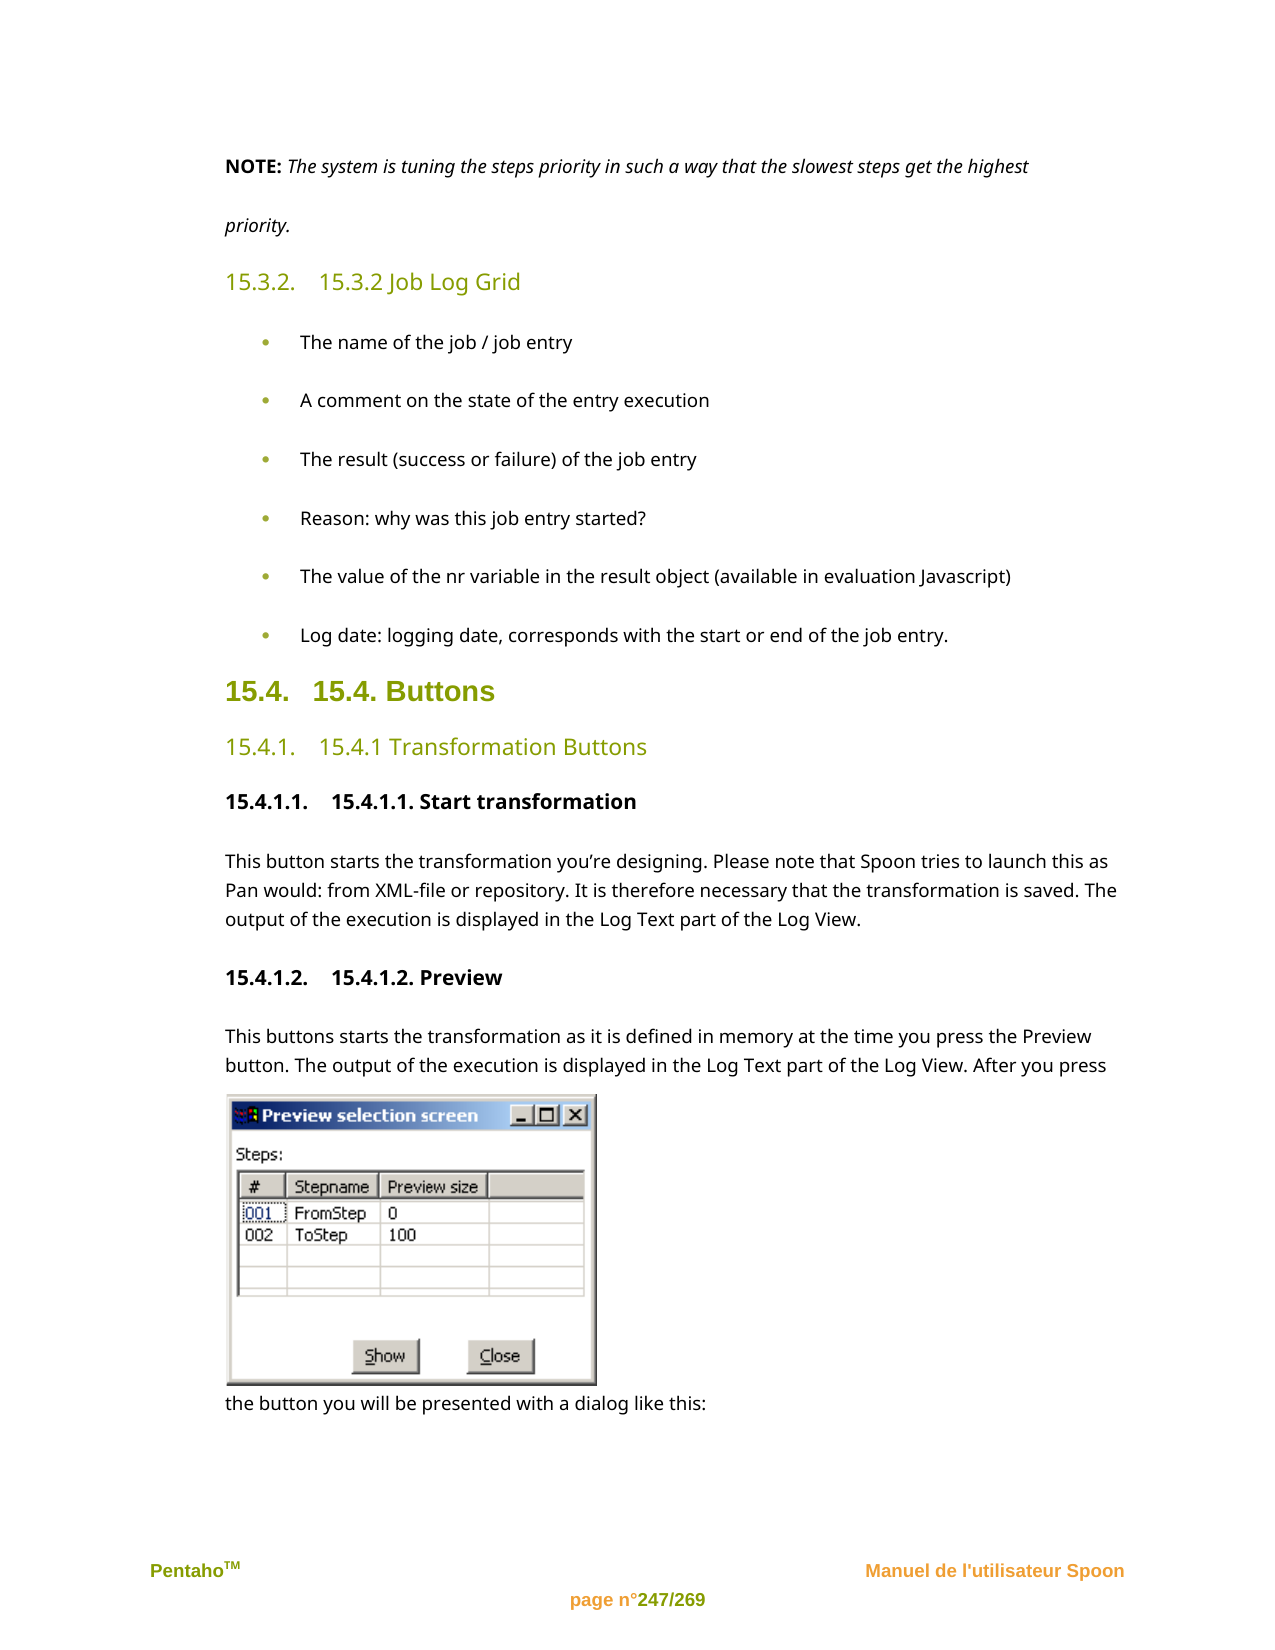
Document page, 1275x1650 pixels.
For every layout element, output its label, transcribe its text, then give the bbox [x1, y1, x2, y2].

list The result (success or failure) of the job entry [262, 443, 1125, 472]
text This buttons starts the transformation as it is defined in memory at the time you press the Preview button. The output of the execution is displayed in the Log Text part of the Log View. After you press the button you will be presented with a dialog like this: [225, 1020, 1125, 1416]
subtitle 15.4.1.2. Preview [225, 962, 1125, 991]
subtitle 15.3.2 Job Log Grid [225, 267, 1125, 296]
list Log date: logging date, corresponds with the start or end of the job entry. [262, 619, 1125, 648]
text NOTE: The system is tuning the steps priority in such a way that the slowest steps get the highest [225, 150, 1125, 179]
list Reason: why was this job entry started? [262, 502, 1125, 531]
list The name of the job / job entry [262, 326, 1125, 355]
list A comment on the state of the entry execution [262, 384, 1125, 414]
subtitle 15.4.1 Transformation Buttons [225, 732, 1125, 761]
list The value of the nr variable in the result object (available in evaluation Javascript) [262, 561, 1125, 590]
text This button starts the transformation you’re designing. Please note that Spoon tries to launch this as Pan would: from XML-file or repository. It is therefore necessary that the transformation is saved. The output of the execution is displayed in the Log Text part of the Log View. [225, 845, 1125, 932]
text priority. [225, 209, 1125, 238]
subtitle 15.4. Buttons [225, 678, 1125, 707]
subtitle 15.4.1.1. Start transformation [225, 786, 1125, 815]
